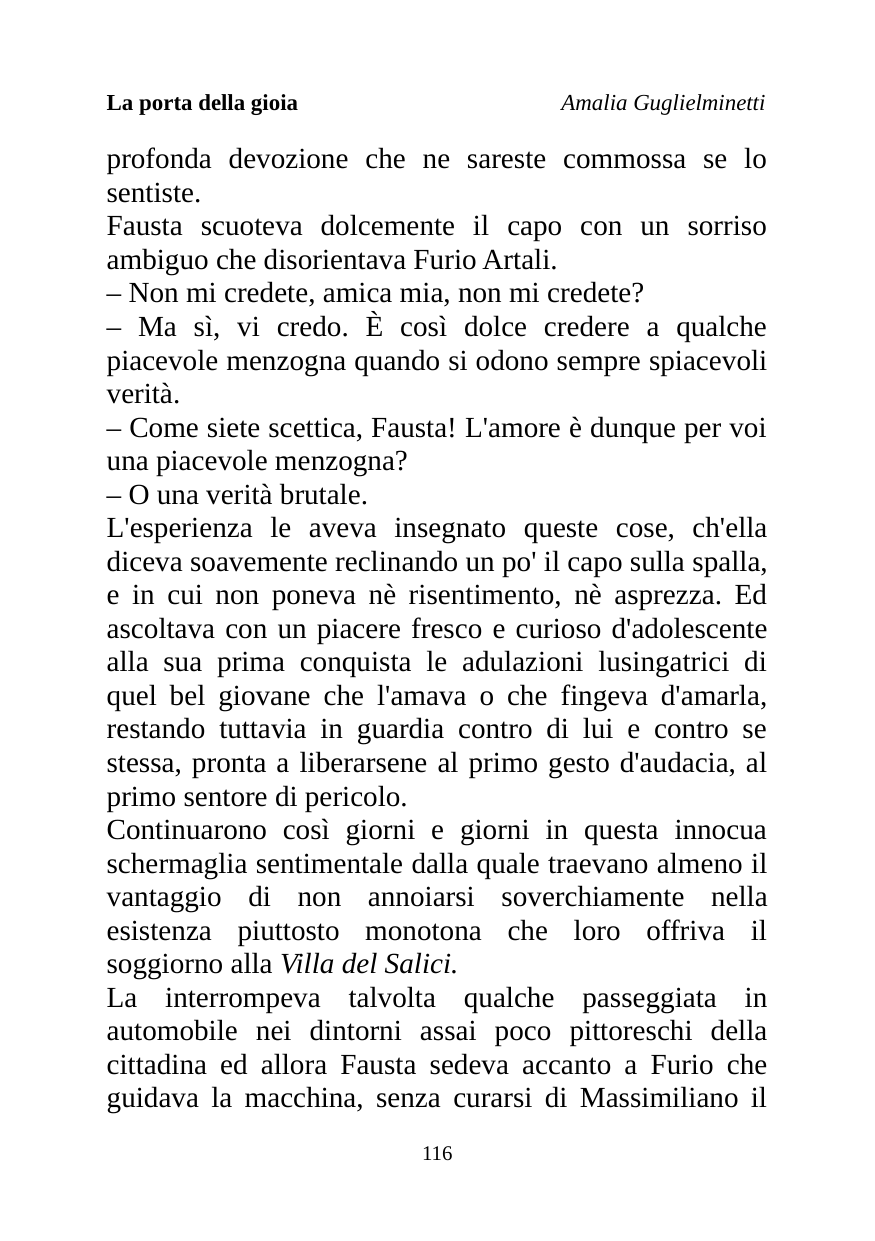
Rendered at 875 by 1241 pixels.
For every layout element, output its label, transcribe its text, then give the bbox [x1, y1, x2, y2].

text – Non mi credete, amica mia, non mi credete? [106, 276, 768, 309]
text – Ma sì, vi credo. È così dolce credere a qualche piacevole menzogna quando si odono sempre spiacevoli verità. [106, 309, 768, 410]
text – Come siete scettica, Fausta! L'amore è dunque per voi una piacevole menzogna? [106, 410, 768, 477]
text Fausta scuoteva dolcemente il capo con un sorriso ambiguo che disorientava Furio Artali. [106, 208, 768, 276]
text L'esperienza le aveva insegnato queste cose, ch'ella diceva soavemente reclinando un po' il capo sulla spalla, e in cui non poneva nè risentimento, nè asprezza. Ed ascoltava con un piacere fresco e curioso d'adolescente alla sua prima conquista le adulazioni lusingatrici di quel bel giovane che l'amava o che fingeva d'amarla, restando tuttavia in guardia contro di lui e contro se stessa, pronta a liberarsene al primo gesto d'audacia, al primo sentore di pericolo. [106, 510, 768, 812]
text – O una verità brutale. [106, 477, 768, 510]
text Continuarono così giorni e giorni in questa innocua schermaglia sentimentale dalla quale traevano almeno il vantaggio di non annoiarsi soverchiamente nella esistenza piuttosto monotona che loro offriva il soggiorno alla Villa del Salici. [106, 812, 768, 980]
text La interrompeva talvolta qualche passeggiata in automobile nei dintorni assai poco pittoreschi della cittadina ed allora Fausta sedeva accanto a Furio che guidava la macchina, senza curarsi di Massimiliano il [106, 980, 768, 1114]
text profonda devozione che ne sareste commossa se lo sentiste. [106, 141, 768, 208]
